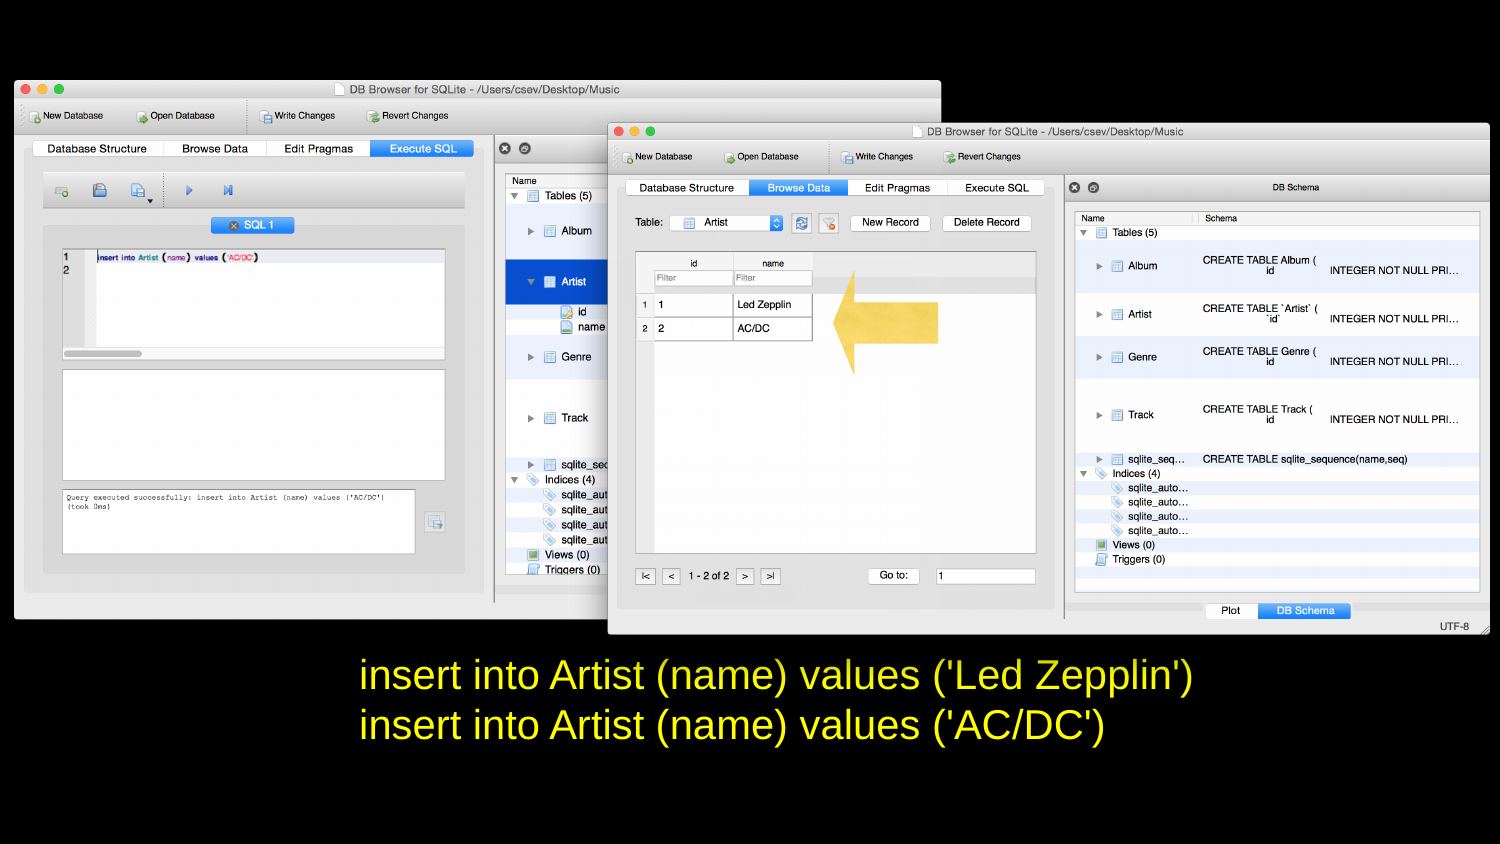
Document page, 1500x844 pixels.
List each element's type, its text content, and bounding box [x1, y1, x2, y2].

text_box insert into Artist (name) values ('Led Zepplin') insert into Artist (name) values ('AC/DC') [359, 686, 1273, 751]
text_box [832, 270, 939, 376]
picture [0, 53, 1500, 698]
